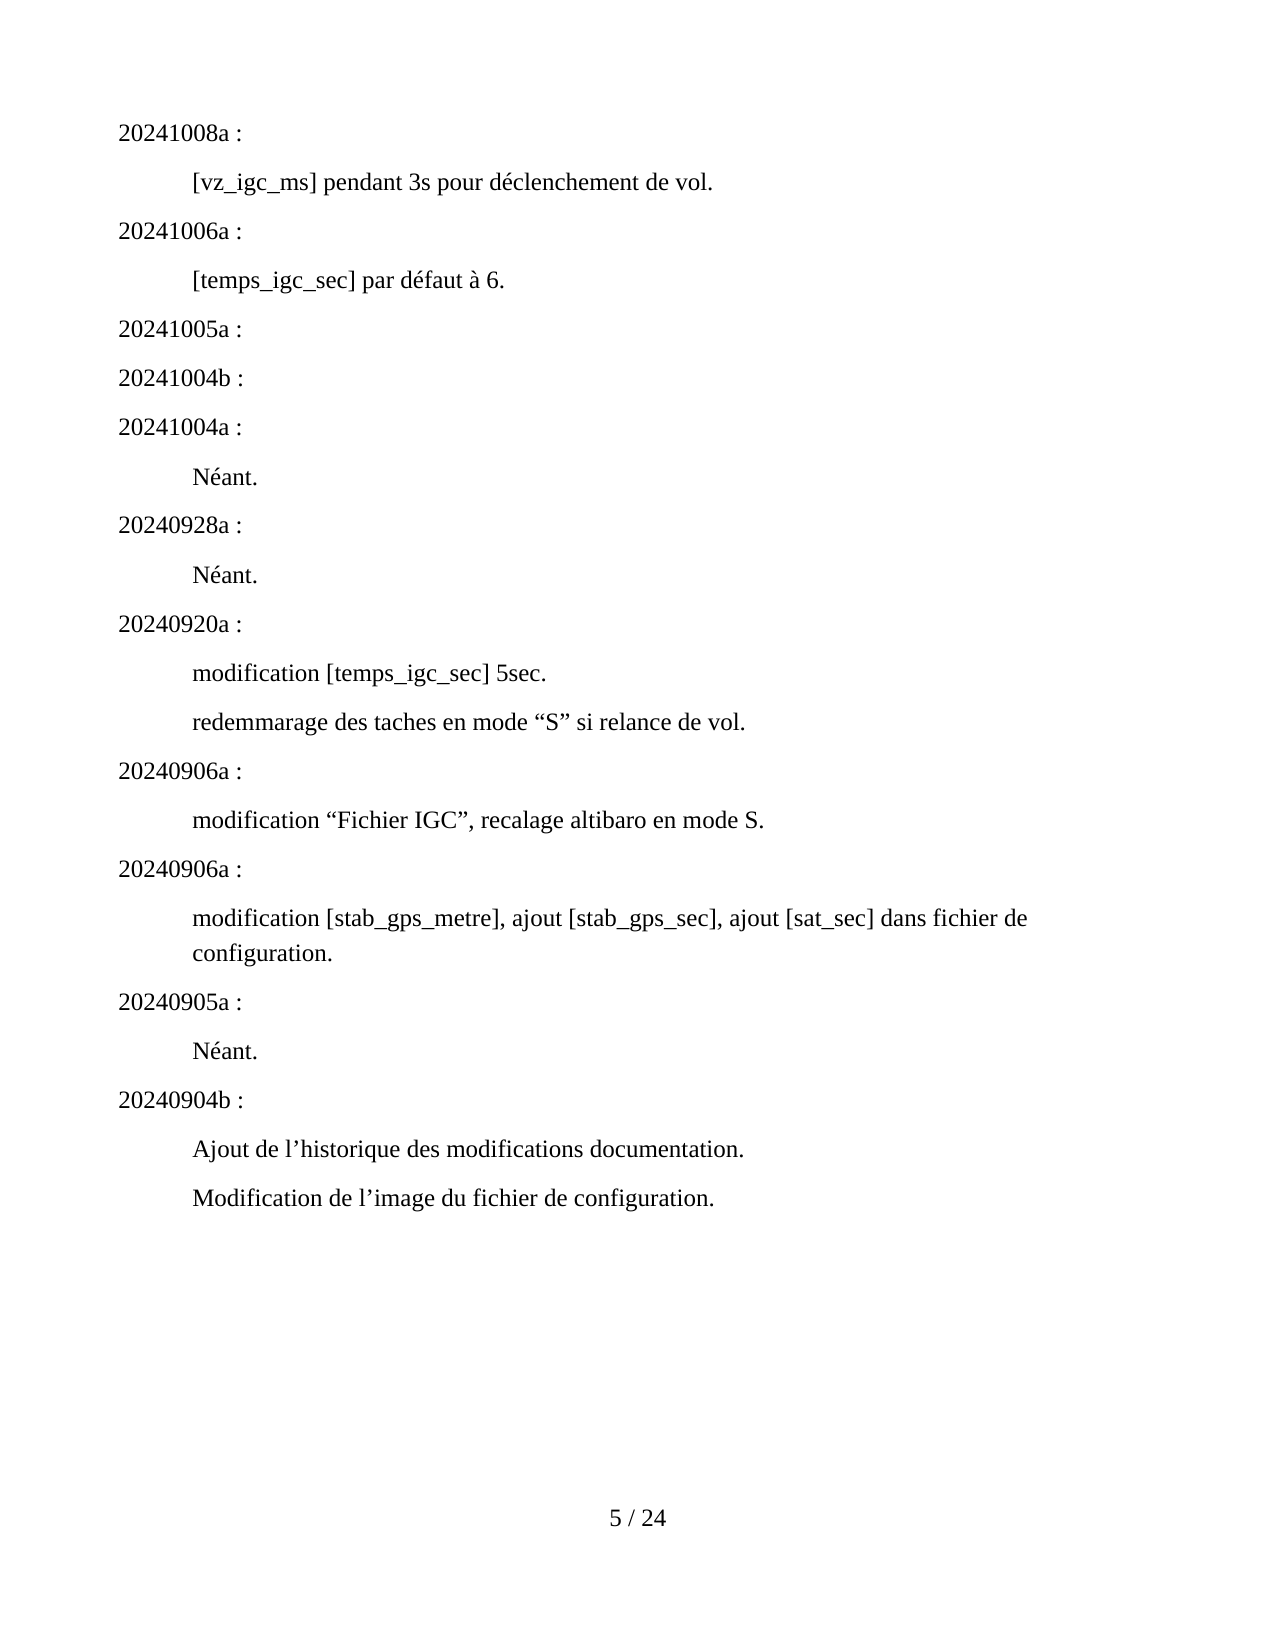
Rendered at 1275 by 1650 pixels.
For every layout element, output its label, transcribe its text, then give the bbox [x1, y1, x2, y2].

text [temps_igc_sec] par défaut à 6. [118, 265, 1157, 294]
text 20240904b : [118, 1085, 1157, 1113]
text Ajout de l’historique des modifications documentation. [118, 1134, 1157, 1163]
text Néant. [118, 1036, 1157, 1064]
text modification “Fichier IGC”, recalage altibaro en mode S. [118, 805, 1157, 834]
text modification [stab_gps_metre], ajout [stab_gps_sec], ajout [sat_sec] dans fichier de configuration. [118, 903, 1157, 966]
text 20241005a : [118, 314, 1157, 343]
text Modification de l’image du fichier de configuration. [118, 1183, 1157, 1212]
text modification [temps_igc_sec] 5sec. [118, 658, 1157, 687]
text 20241006a : [118, 216, 1157, 245]
text 20240928a : [118, 511, 1157, 539]
text 20240906a : [118, 756, 1157, 785]
text 20240906a : [118, 854, 1157, 883]
text 20241008a : [118, 118, 1157, 147]
text 20241004a : [118, 412, 1157, 441]
text 20241004b : [118, 363, 1157, 392]
text redemmarage des taches en mode “S” si relance de vol. [118, 707, 1157, 736]
text [vz_igc_ms] pendant 3s pour déclenchement de vol. [118, 167, 1157, 196]
text 20240905a : [118, 987, 1157, 1015]
text Néant. [118, 462, 1157, 490]
text Néant. [118, 560, 1157, 588]
text 20240920a : [118, 609, 1157, 637]
